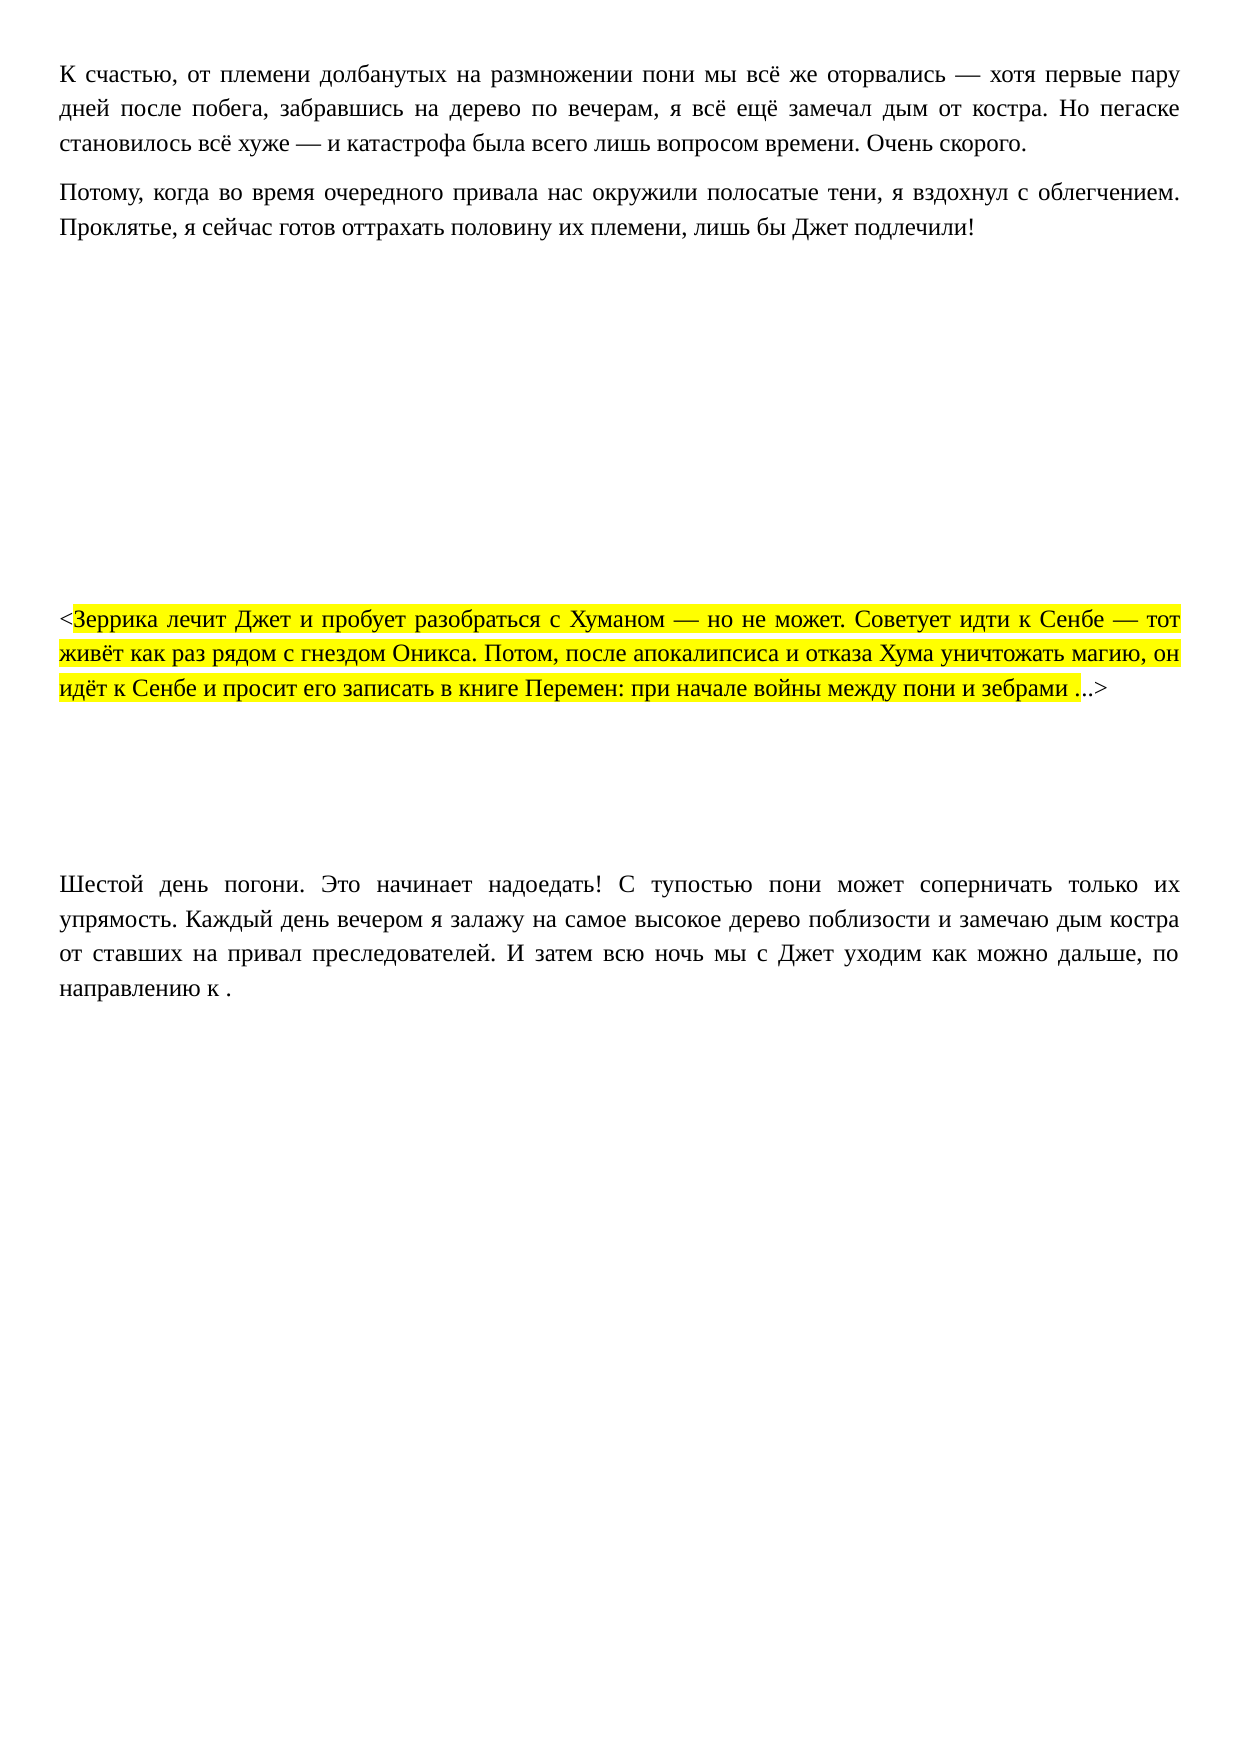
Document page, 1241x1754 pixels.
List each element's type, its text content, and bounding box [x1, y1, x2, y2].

text <Зеррика лечит Джет и пробует разобраться с Хуманом — но не может. Советует идти к Сенбе — тот живёт как раз рядом с гнездом Оникса. Потом, после апокалипсиса и отказа Хума уничтожать магию, он идёт к Сенбе и просит его записать в книге Перемен: при начале войны между пони и зебрами ...> [59, 604, 1181, 702]
text Потому, когда во время очередного привала нас окружили полосатые тени, я вздохнул с облегчением. Проклятье, я сейчас готов оттрахать половину их племени, лишь бы Джет подлечили! [59, 177, 1181, 240]
text К счастью, от племени долбанутых на размножении пони мы всё же оторвались — хотя первые пару дней после побега, забравшись на дерево по вечерам, я всё ещё замечал дым от костра. Но пегаске становилось всё хуже — и катастрофа была всего лишь вопросом времени. Очень скорого. [59, 59, 1181, 157]
text Шестой день погони. Это начинает надоедать! С тупостью пони может соперничать только их упрямость. Каждый день вечером я залажу на самое высокое дерево поблизости и замечаю дым костра от ставших на привал преследователей. И затем всю ночь мы с Джет уходим как можно дальше, по направлению к . [59, 869, 1181, 1001]
